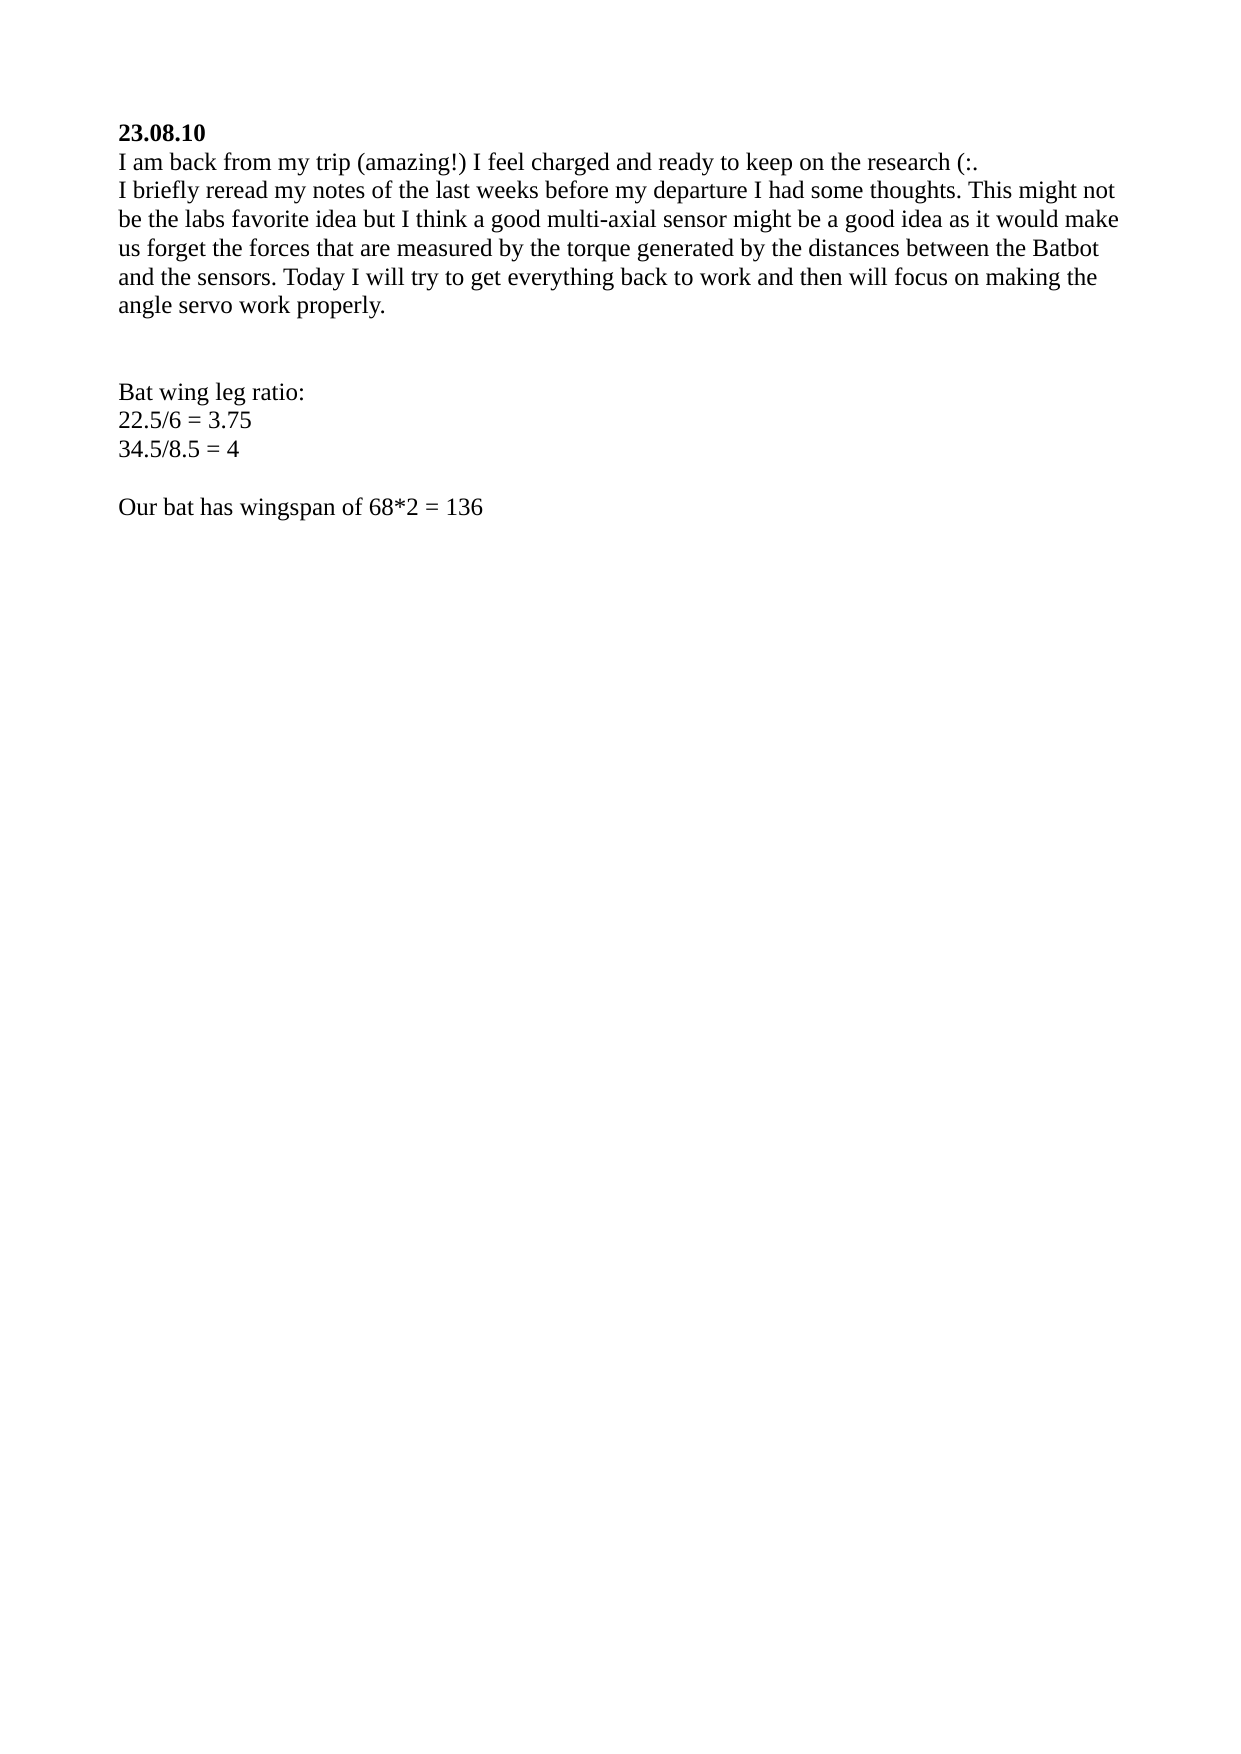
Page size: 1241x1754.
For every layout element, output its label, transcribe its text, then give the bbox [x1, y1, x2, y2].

text I briefly reread my notes of the last weeks before my departure I had some thoughts. This might not be the labs favorite idea but I think a good multi-axial sensor might be a good idea as it would make us forget the forces that are measured by the torque generated by the distances between the Batbot and the sensors. Today I will try to get everything back to work and then will focus on making the angle servo work properly. [118, 176, 1122, 319]
text 23.08.10 [118, 118, 1122, 147]
text 22.5/6 = 3.75 [118, 406, 1122, 434]
text Our bat has wingspan of 68*2 = 136 [118, 492, 1122, 521]
text I am back from my trip (amazing!) I feel charged and ready to keep on the research (:. [118, 147, 1122, 176]
text 34.5/8.5 = 4 [118, 434, 1122, 463]
text Bat wing leg ratio: [118, 377, 1122, 406]
